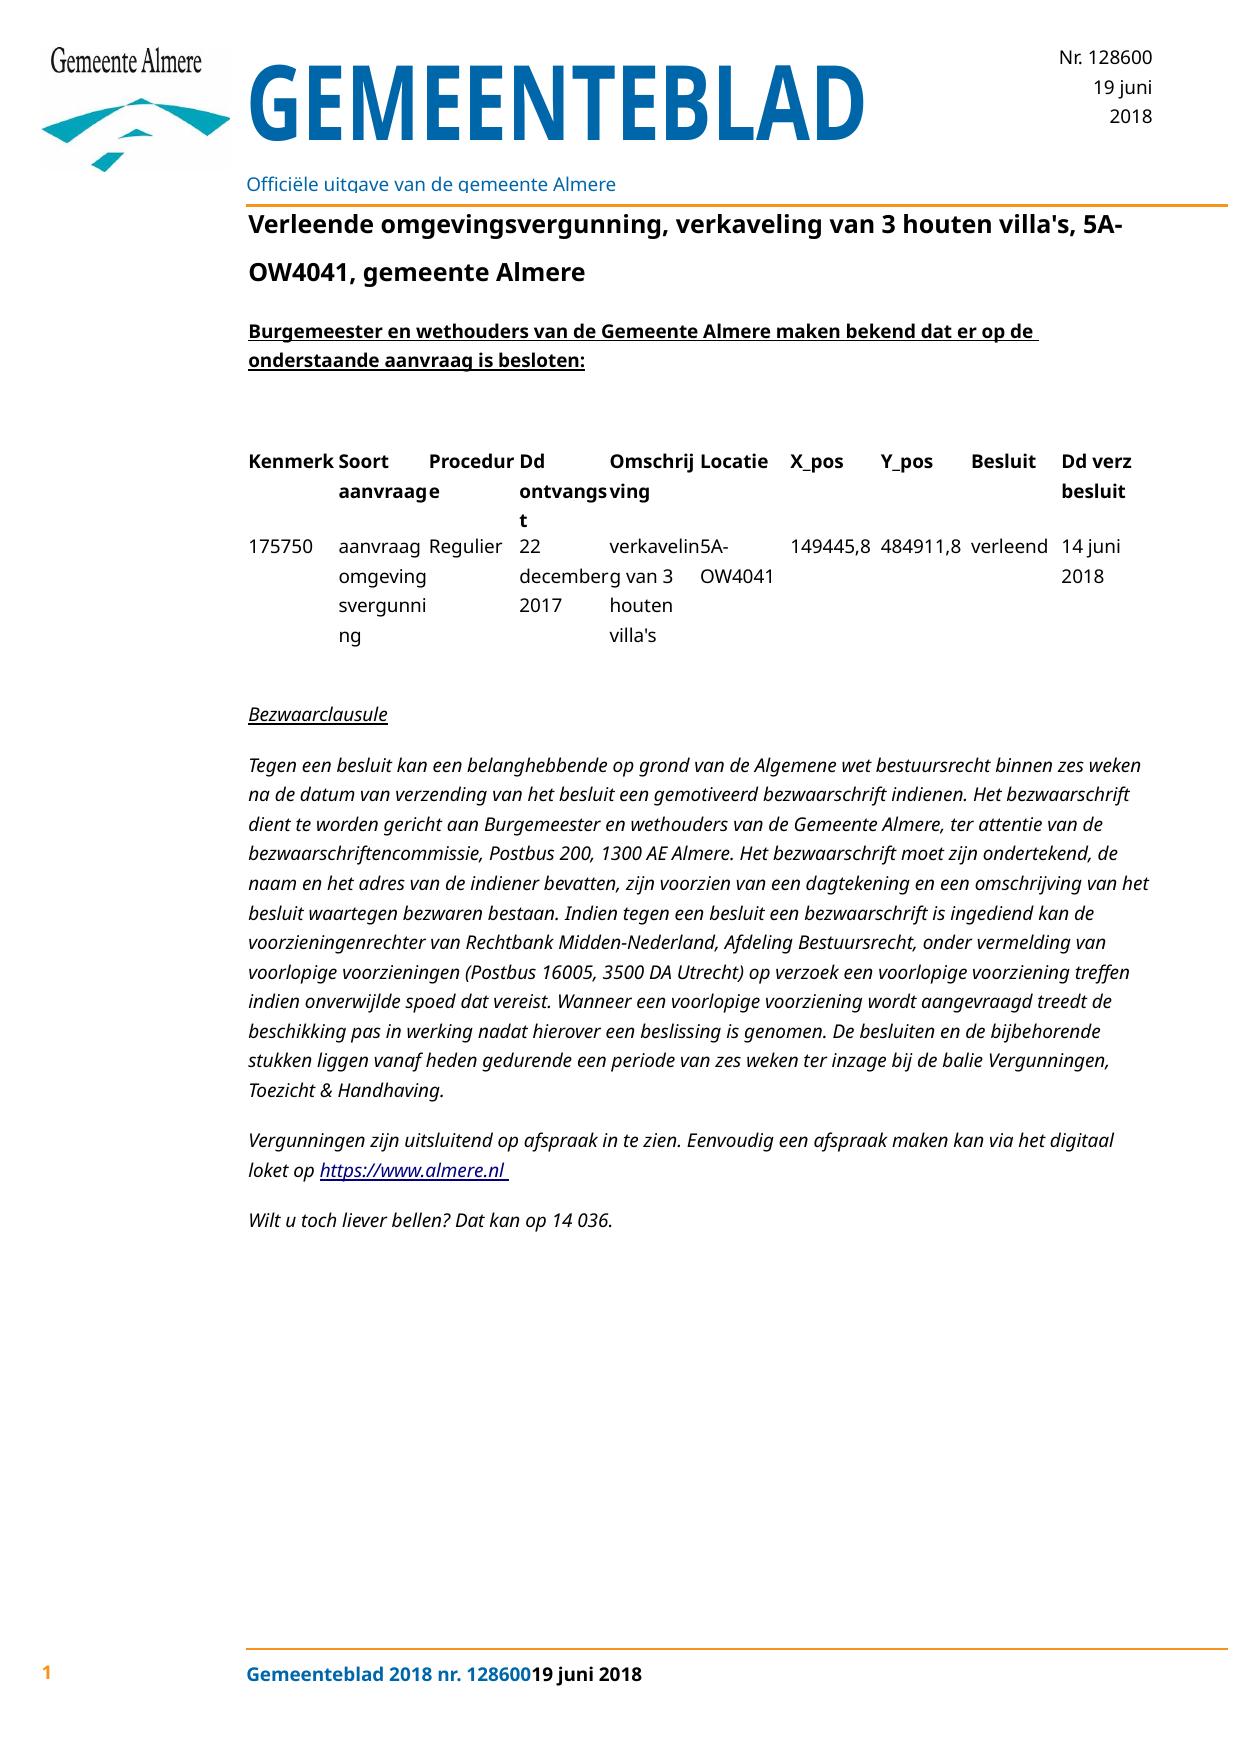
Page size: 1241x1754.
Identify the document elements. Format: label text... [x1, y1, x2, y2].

text Burgemeester en wethouders van de Gemeente Almere maken bekend dat er op de onderstaande aanvraag is besloten: [248, 318, 1152, 373]
table_header Soort aanvraag [338, 449, 429, 533]
table_header Procedure [429, 449, 519, 533]
table_header Dd ontvangst [519, 449, 609, 533]
table_cell 14 juni 2018 [1061, 533, 1152, 648]
table_header Besluit [971, 449, 1061, 533]
table_cell verleend [971, 533, 1061, 648]
table_cell 5A-OW4041 [700, 533, 790, 648]
text Verleende omgevingsvergunning, verkaveling van 3 houten villa's, 5A-OW4041, gemeente Almere [248, 207, 1152, 288]
table_header X_pos [790, 449, 881, 533]
table_cell 22 december 2017 [519, 533, 609, 648]
text Vergunningen zijn uitsluitend op afspraak in te zien. Eenvoudig een afspraak maken kan via het digitaal loket op https://www.almere.nl [248, 1128, 1152, 1183]
picture [41, 47, 231, 172]
table_header Y_pos [881, 449, 971, 533]
text Wilt u toch liever bellen? Dat kan op 14 036. [248, 1208, 1152, 1233]
table_cell 149445,8 [790, 533, 881, 648]
table_cell 175750 [248, 533, 338, 648]
table_cell Regulier [429, 533, 519, 648]
table_header Omschrijving [609, 449, 700, 533]
text Bezwaarclausule [248, 701, 1152, 727]
table_cell aanvraag omgevingsvergunning [338, 533, 429, 648]
table_header Kenmerk [248, 449, 338, 533]
table_cell 484911,8 [881, 533, 971, 648]
table_cell verkaveling van 3 houten villa's [609, 533, 700, 648]
text Tegen een besluit kan een belanghebbende op grond van de Algemene wet bestuursrecht binnen zes weken na de datum van verzending van het besluit een gemotiveerd bezwaarschrift indienen. Het bezwaarschrift dient te worden gericht aan Burgemeester en wethouders van de Gemeente Almere, ter attentie van de bezwaarschriftencommissie, Postbus 200, 1300 AE Almere. Het bezwaarschrift moet zijn ondertekend, de naam en het adres van de indiener bevatten, zijn voorzien van een dagtekening en een omschrijving van het besluit waartegen bezwaren bestaan. Indien tegen een besluit een bezwaarschrift is ingediend kan de voorzieningenrechter van Rechtbank Midden-Nederland, Afdeling Bestuursrecht, onder vermelding van voorlopige voorzieningen (Postbus 16005, 3500 DA Utrecht) op verzoek een voorlopige voorziening treffen indien onverwijlde spoed dat vereist. Wanneer een voorlopige voorziening wordt aangevraagd treedt de beschikking pas in werking nadat hierover een beslissing is genomen. De besluiten en de bijbehorende stukken liggen vanaf heden gedurende een periode van zes weken ter inzage bij de balie Vergunningen, Toezicht & Handhaving. [248, 752, 1152, 1103]
table_header Locatie [700, 449, 790, 533]
table_header Dd verz besluit [1061, 449, 1152, 533]
